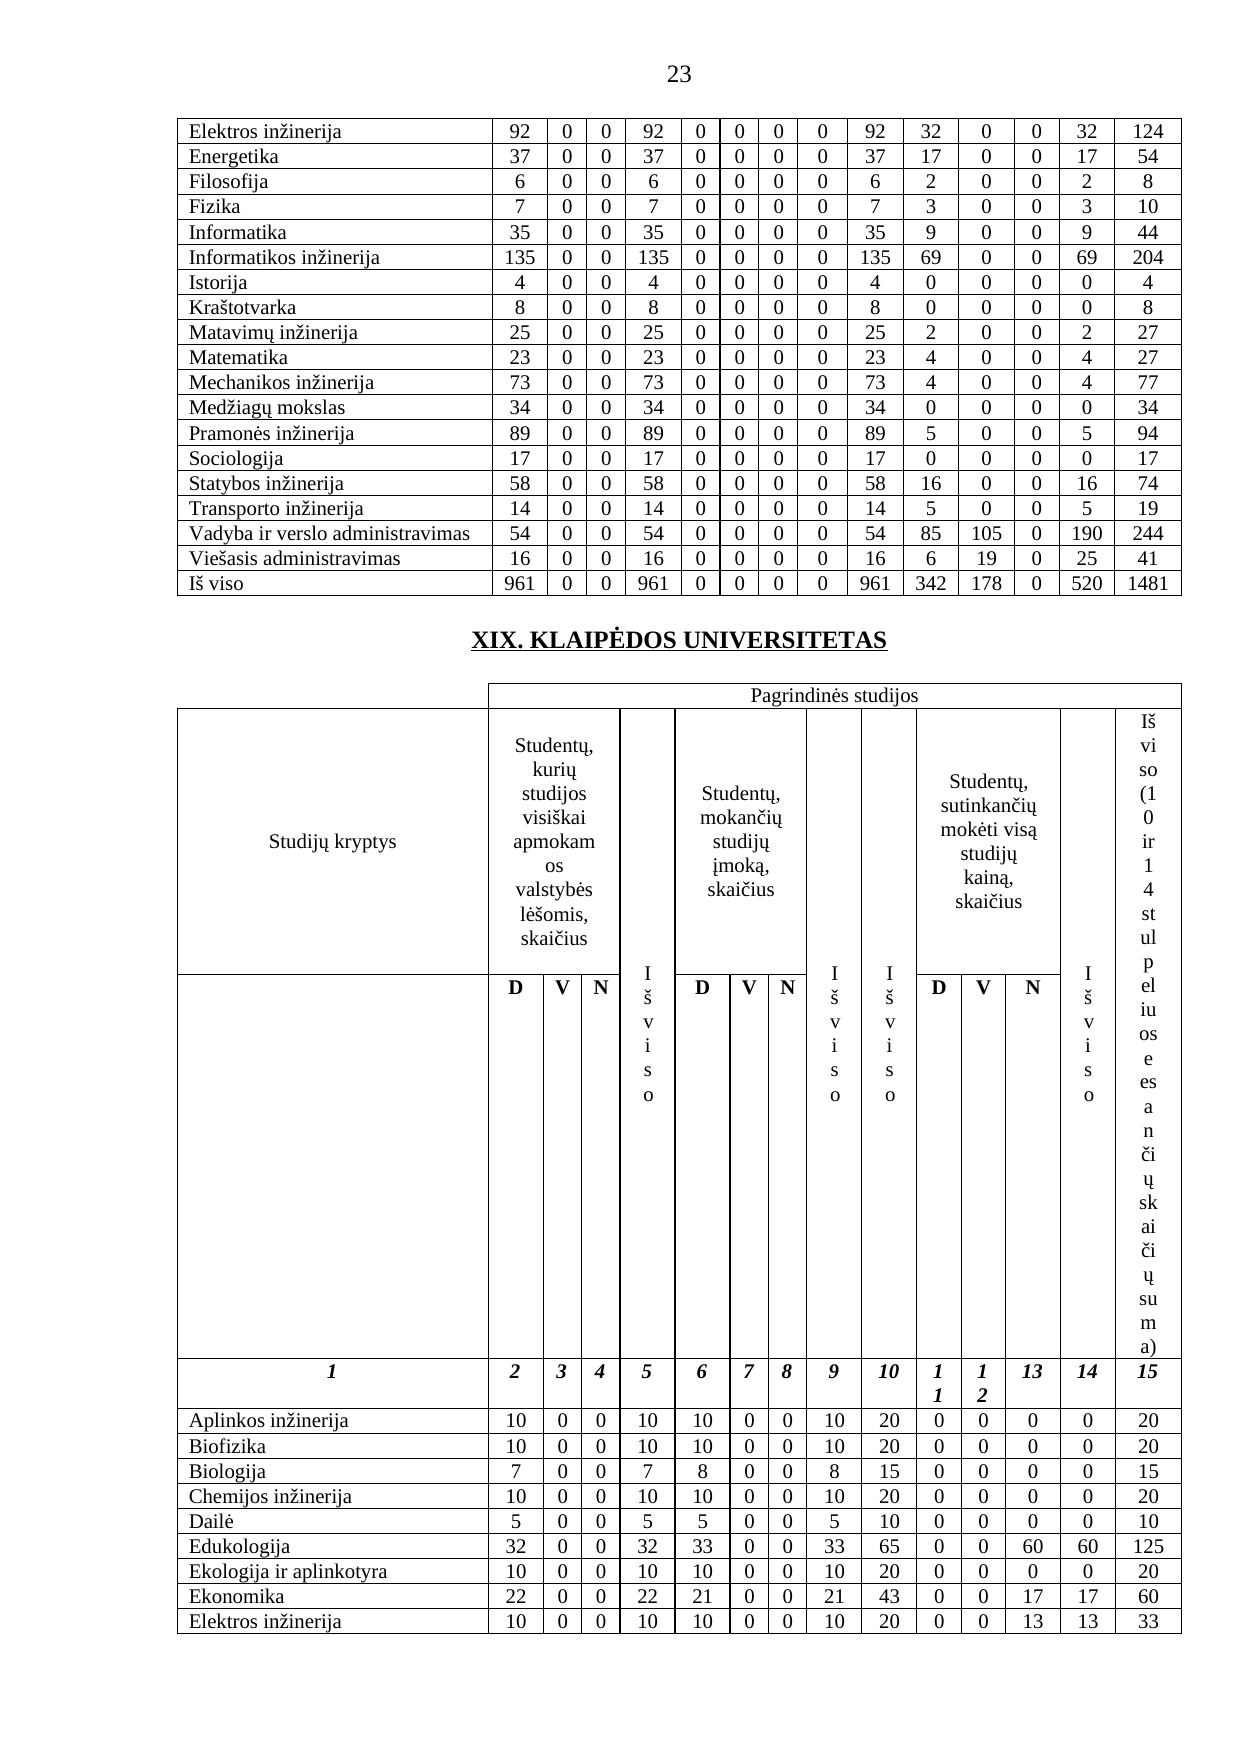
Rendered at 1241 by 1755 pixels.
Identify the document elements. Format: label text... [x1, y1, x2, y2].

table_cell 9 [1060, 220, 1114, 244]
table_cell 0 [917, 1559, 961, 1583]
table_cell 69 [1060, 245, 1114, 269]
table_cell Studentų, mokančių studijų įmoką, skaičius [676, 709, 806, 974]
table_cell Informatika [178, 220, 492, 244]
table_cell 17 [904, 144, 958, 168]
table_cell 6 [904, 546, 958, 570]
table_cell 10 [621, 1559, 674, 1583]
table_cell 14 [848, 496, 903, 520]
table_cell Medžiagų mokslas [178, 395, 492, 419]
table_cell 0 [587, 496, 625, 520]
table_cell 125 [1116, 1534, 1181, 1558]
table_cell Dailė [178, 1509, 488, 1533]
table_cell 0 [1015, 270, 1059, 294]
table_cell 4 [904, 370, 958, 394]
table_cell Matavimų inžinerija [178, 320, 492, 344]
table_cell Iš viso (10 ir 14 stulpeliuose esančių skaičių suma) [1116, 709, 1181, 1358]
table_cell 3 [904, 195, 958, 218]
table_cell 0 [1015, 245, 1059, 269]
table_cell 0 [962, 1609, 1005, 1633]
table_cell 0 [548, 169, 586, 193]
table_cell 35 [626, 220, 681, 244]
table_cell 244 [1115, 521, 1181, 545]
table_cell Vadyba ir verslo administravimas [178, 521, 492, 545]
table_cell 0 [962, 1484, 1005, 1508]
table_cell 10 [676, 1409, 729, 1432]
table_cell 0 [1015, 195, 1059, 218]
table_cell 0 [731, 1409, 768, 1432]
table_cell 37 [626, 144, 681, 168]
table_cell N [1006, 975, 1060, 1358]
table_cell 14 [626, 496, 681, 520]
table_cell 0 [587, 220, 625, 244]
table_cell 0 [917, 1484, 961, 1508]
table_cell 0 [1061, 1559, 1115, 1583]
table_cell 0 [731, 1484, 768, 1508]
table_cell 0 [798, 270, 847, 294]
table_cell 0 [682, 169, 719, 193]
table_cell 85 [904, 521, 958, 545]
table_cell 0 [959, 345, 1014, 369]
table_header Pagrindinės studijos [489, 684, 1181, 707]
table_cell 92 [493, 119, 547, 143]
table_cell 0 [759, 220, 797, 244]
table_cell 0 [959, 169, 1014, 193]
table_cell 0 [721, 395, 758, 419]
table_cell 17 [1061, 1584, 1115, 1608]
table_cell 0 [1015, 119, 1059, 143]
table_cell 0 [587, 245, 625, 269]
table_cell 10 [489, 1434, 543, 1458]
table_cell 1481 [1115, 571, 1181, 595]
table_cell 0 [959, 420, 1014, 444]
table_cell 35 [848, 220, 903, 244]
table_cell 0 [959, 471, 1014, 495]
table_cell 58 [626, 471, 681, 495]
table_cell 0 [798, 295, 847, 319]
table_cell 0 [904, 295, 958, 319]
table_cell 89 [626, 420, 681, 444]
table_cell 0 [1015, 521, 1059, 545]
table_cell 23 [848, 345, 903, 369]
table_cell 0 [587, 169, 625, 193]
table_cell 0 [1015, 471, 1059, 495]
table_cell 0 [759, 395, 797, 419]
table_cell 20 [1116, 1434, 1181, 1458]
table_cell 4 [848, 270, 903, 294]
table_cell 0 [731, 1459, 768, 1483]
table_cell Viešasis administravimas [178, 546, 492, 570]
table_cell 10 [807, 1409, 861, 1432]
table_cell 12 [962, 1359, 1005, 1407]
table_cell 7 [621, 1459, 674, 1483]
table_cell 33 [1116, 1609, 1181, 1633]
table_cell 0 [759, 195, 797, 218]
table_cell 0 [721, 295, 758, 319]
table_cell 0 [759, 471, 797, 495]
table_cell 0 [544, 1409, 581, 1432]
table_cell 0 [548, 144, 586, 168]
table_cell 9 [807, 1359, 861, 1407]
table_cell 58 [493, 471, 547, 495]
table_cell D [489, 975, 543, 1358]
table_cell 10 [621, 1409, 674, 1432]
table_cell 0 [798, 395, 847, 419]
table_cell 0 [582, 1609, 619, 1633]
table_cell 0 [769, 1509, 806, 1533]
table_cell 0 [1061, 1434, 1115, 1458]
table_cell 4 [1115, 270, 1181, 294]
table_cell 0 [1061, 1459, 1115, 1483]
table_cell 0 [548, 270, 586, 294]
table_cell 0 [1060, 295, 1114, 319]
table_cell 0 [582, 1534, 619, 1558]
table_cell 0 [731, 1609, 768, 1633]
table_cell Energetika [178, 144, 492, 168]
table_cell 7 [848, 195, 903, 218]
table_cell 0 [721, 195, 758, 218]
table_cell 0 [798, 496, 847, 520]
table_cell 0 [721, 169, 758, 193]
table_cell 0 [769, 1559, 806, 1583]
table_cell 0 [798, 119, 847, 143]
table_cell 0 [959, 144, 1014, 168]
table_cell 0 [917, 1509, 961, 1533]
table_cell 0 [798, 169, 847, 193]
table_cell 0 [798, 144, 847, 168]
table_cell N [769, 975, 806, 1358]
table_cell 0 [917, 1459, 961, 1483]
table_cell 43 [862, 1584, 916, 1608]
table_cell V [962, 975, 1005, 1358]
table_cell 0 [587, 144, 625, 168]
table_cell 20 [862, 1484, 916, 1508]
table_cell 73 [848, 370, 903, 394]
table_cell 0 [1006, 1559, 1060, 1583]
table_cell 10 [621, 1484, 674, 1508]
table_cell 0 [721, 220, 758, 244]
table_cell 0 [548, 571, 586, 595]
table_cell 0 [769, 1459, 806, 1483]
table_cell 0 [798, 370, 847, 394]
table_cell 178 [959, 571, 1014, 595]
table_cell Biologija [178, 1459, 488, 1483]
table_cell Iš viso [1061, 709, 1115, 1358]
table_cell Studentų, sutinkančių mokėti visą studijų kainą, skaičius [917, 709, 1060, 974]
table_cell 8 [676, 1459, 729, 1483]
table_cell 5 [904, 496, 958, 520]
table_cell 0 [548, 245, 586, 269]
table_cell 2 [489, 1359, 543, 1407]
table_cell 0 [1006, 1509, 1060, 1533]
table_cell 0 [587, 195, 625, 218]
table_cell 0 [1015, 571, 1059, 595]
table_cell 25 [848, 320, 903, 344]
table_cell 3 [1060, 195, 1114, 218]
table_cell 0 [587, 546, 625, 570]
table_cell 14 [493, 496, 547, 520]
table_cell 27 [1115, 345, 1181, 369]
table_cell 124 [1115, 119, 1181, 143]
table_cell 10 [807, 1434, 861, 1458]
table_cell Elektros inžinerija [178, 119, 492, 143]
table_cell 0 [721, 496, 758, 520]
table_cell 0 [544, 1509, 581, 1533]
table_cell 21 [676, 1584, 729, 1608]
table_cell 25 [493, 320, 547, 344]
table_cell 19 [959, 546, 1014, 570]
table_cell 0 [798, 420, 847, 444]
table_cell Studijų kryptys [178, 709, 488, 974]
table_cell 5 [807, 1509, 861, 1533]
table_cell 4 [493, 270, 547, 294]
table_cell 10 [807, 1559, 861, 1583]
table_cell 0 [682, 295, 719, 319]
table_cell 0 [548, 295, 586, 319]
table_cell Aplinkos inžinerija [178, 1409, 488, 1432]
table_cell 0 [587, 119, 625, 143]
table_cell 0 [587, 345, 625, 369]
table_cell 10 [862, 1509, 916, 1533]
table_cell 961 [493, 571, 547, 595]
table_cell 0 [587, 270, 625, 294]
table_cell 4 [1060, 345, 1114, 369]
table_cell 0 [1060, 446, 1114, 469]
table_cell 54 [1115, 144, 1181, 168]
table_cell 5 [489, 1509, 543, 1533]
table_cell 0 [1006, 1459, 1060, 1483]
table_cell 13 [1006, 1609, 1060, 1633]
table_cell 0 [959, 395, 1014, 419]
table_cell 34 [626, 395, 681, 419]
table_cell 0 [721, 370, 758, 394]
table_cell 4 [904, 345, 958, 369]
table_cell 0 [1015, 320, 1059, 344]
table_cell 15 [862, 1459, 916, 1483]
table_cell 17 [848, 446, 903, 469]
table_cell 204 [1115, 245, 1181, 269]
table_cell 37 [848, 144, 903, 168]
table_cell 0 [721, 420, 758, 444]
table_cell 10 [676, 1559, 729, 1583]
table_cell V [731, 975, 768, 1358]
table_cell Iš viso [178, 571, 492, 595]
table_cell 0 [587, 521, 625, 545]
table_cell 0 [582, 1409, 619, 1432]
table_cell 0 [769, 1484, 806, 1508]
table_cell 11 [917, 1359, 961, 1407]
table_cell 0 [721, 546, 758, 570]
table_cell 34 [848, 395, 903, 419]
table_cell 4 [626, 270, 681, 294]
table_cell 0 [798, 195, 847, 218]
table_cell 10 [862, 1359, 916, 1407]
table_cell 41 [1115, 546, 1181, 570]
table_cell 0 [544, 1459, 581, 1483]
table_cell 0 [544, 1584, 581, 1608]
table_cell 0 [759, 521, 797, 545]
table_cell Transporto inžinerija [178, 496, 492, 520]
table_cell 0 [1061, 1409, 1115, 1432]
table_cell 0 [721, 270, 758, 294]
table_cell 0 [548, 119, 586, 143]
table_cell 0 [731, 1559, 768, 1583]
table_cell 0 [731, 1434, 768, 1458]
table_cell 135 [626, 245, 681, 269]
table_cell 0 [962, 1434, 1005, 1458]
table_cell 0 [798, 546, 847, 570]
table_cell 0 [682, 521, 719, 545]
table_cell 0 [1015, 295, 1059, 319]
table_cell 0 [959, 119, 1014, 143]
table_cell 0 [798, 220, 847, 244]
table_cell 10 [489, 1409, 543, 1432]
table_cell 2 [904, 169, 958, 193]
table_cell 0 [759, 571, 797, 595]
table_cell 0 [959, 245, 1014, 269]
table_cell 0 [959, 270, 1014, 294]
table_cell 0 [959, 320, 1014, 344]
table_cell 0 [682, 345, 719, 369]
table_cell 60 [1116, 1584, 1181, 1608]
table_cell 33 [676, 1534, 729, 1558]
table_cell 94 [1115, 420, 1181, 444]
table_cell Elektros inžinerija [178, 1609, 488, 1633]
table_cell 32 [1060, 119, 1114, 143]
table_cell 0 [769, 1434, 806, 1458]
table_cell 5 [621, 1509, 674, 1533]
table_cell 0 [582, 1584, 619, 1608]
table_cell Mechanikos inžinerija [178, 370, 492, 394]
table_cell 0 [682, 420, 719, 444]
table_cell 19 [1115, 496, 1181, 520]
table_cell 10 [621, 1609, 674, 1633]
table_cell 77 [1115, 370, 1181, 394]
table_cell 0 [721, 471, 758, 495]
table_cell 92 [848, 119, 903, 143]
table_cell 34 [1115, 395, 1181, 419]
table_cell 15 [1116, 1359, 1181, 1407]
table_cell 0 [1015, 420, 1059, 444]
table_cell 0 [682, 144, 719, 168]
table_cell 10 [489, 1609, 543, 1633]
table_cell 0 [682, 220, 719, 244]
table_cell 0 [759, 119, 797, 143]
table_cell Informatikos inžinerija [178, 245, 492, 269]
table_cell 16 [493, 546, 547, 570]
table_cell 0 [682, 195, 719, 218]
table_cell 20 [1116, 1409, 1181, 1432]
table_cell Chemijos inžinerija [178, 1484, 488, 1508]
table_cell 0 [798, 446, 847, 469]
table_cell 0 [682, 471, 719, 495]
table_cell 0 [1015, 169, 1059, 193]
table_cell Iš viso [621, 709, 674, 1358]
table_cell Ekonomika [178, 1584, 488, 1608]
table_cell 0 [917, 1584, 961, 1608]
text XIX. KLAIPĖDOS UNIVERSITETAS [177, 625, 1181, 654]
table_cell 0 [959, 446, 1014, 469]
table_cell 10 [489, 1559, 543, 1583]
table_cell Biofizika [178, 1434, 488, 1458]
table_cell 25 [1060, 546, 1114, 570]
table_cell 0 [1015, 395, 1059, 419]
table_cell 10 [1115, 195, 1181, 218]
table_cell 23 [626, 345, 681, 369]
table_cell 0 [548, 496, 586, 520]
table_cell 44 [1115, 220, 1181, 244]
table_cell 0 [731, 1509, 768, 1533]
table_cell 0 [962, 1584, 1005, 1608]
table_cell 0 [721, 320, 758, 344]
table_cell 0 [904, 446, 958, 469]
table_cell 0 [587, 295, 625, 319]
table_cell 0 [1006, 1434, 1060, 1458]
table_cell D [676, 975, 729, 1358]
table_cell 6 [626, 169, 681, 193]
table_cell 0 [759, 345, 797, 369]
table_cell 0 [1015, 144, 1059, 168]
table_cell 16 [848, 546, 903, 570]
table_cell 54 [626, 521, 681, 545]
table_cell 0 [544, 1559, 581, 1583]
table_cell Iš viso [862, 709, 916, 1358]
table_cell 0 [587, 420, 625, 444]
table_cell 0 [544, 1434, 581, 1458]
table_cell 0 [682, 320, 719, 344]
table_cell 0 [544, 1534, 581, 1558]
table_cell 10 [807, 1484, 861, 1508]
table_cell 5 [1060, 420, 1114, 444]
table_cell 0 [682, 395, 719, 419]
table_cell 20 [862, 1434, 916, 1458]
table_cell 92 [626, 119, 681, 143]
table_cell 74 [1115, 471, 1181, 495]
table_cell 6 [676, 1359, 729, 1407]
table_cell 14 [1061, 1359, 1115, 1407]
table_cell 8 [1115, 295, 1181, 319]
table_cell 20 [862, 1609, 916, 1633]
table_cell 0 [582, 1459, 619, 1483]
table_cell 20 [862, 1409, 916, 1432]
table_cell Istorija [178, 270, 492, 294]
table_cell 16 [904, 471, 958, 495]
table_cell 0 [587, 370, 625, 394]
table_cell 0 [1015, 496, 1059, 520]
table_cell 0 [587, 471, 625, 495]
table_cell 0 [798, 345, 847, 369]
table_cell 0 [582, 1559, 619, 1583]
table_cell 0 [721, 245, 758, 269]
table_cell 135 [493, 245, 547, 269]
table_cell 54 [848, 521, 903, 545]
table_cell 0 [959, 295, 1014, 319]
table_cell 0 [904, 395, 958, 419]
table_cell 0 [769, 1534, 806, 1558]
table_cell 17 [1060, 144, 1114, 168]
table_cell 0 [959, 370, 1014, 394]
table_cell 0 [1015, 345, 1059, 369]
table_cell 10 [676, 1484, 729, 1508]
table_cell 0 [682, 245, 719, 269]
table_cell 3 [544, 1359, 581, 1407]
table_cell Iš viso [807, 709, 861, 1358]
table_cell 34 [493, 395, 547, 419]
table_cell 10 [676, 1609, 729, 1633]
table_cell Fizika [178, 195, 492, 218]
table_cell 54 [493, 521, 547, 545]
table_cell 0 [682, 119, 719, 143]
table_cell 0 [759, 370, 797, 394]
table_cell 23 [493, 345, 547, 369]
table_cell 2 [1060, 320, 1114, 344]
table_cell Filosofija [178, 169, 492, 193]
table_cell 0 [1015, 370, 1059, 394]
table_cell 0 [544, 1484, 581, 1508]
table_cell N [582, 975, 619, 1358]
table_cell Statybos inžinerija [178, 471, 492, 495]
table_cell 2 [1060, 169, 1114, 193]
table_cell 0 [1015, 220, 1059, 244]
table_cell 0 [682, 446, 719, 469]
table_cell 5 [676, 1509, 729, 1533]
table_cell Matematika [178, 345, 492, 369]
table_cell 73 [493, 370, 547, 394]
table_cell 0 [962, 1509, 1005, 1533]
table_cell 961 [626, 571, 681, 595]
table_cell 0 [962, 1559, 1005, 1583]
table_cell 0 [721, 446, 758, 469]
table_cell 0 [548, 220, 586, 244]
table_cell 6 [493, 169, 547, 193]
table_cell 21 [807, 1584, 861, 1608]
table_cell 0 [759, 496, 797, 520]
table_cell 0 [721, 345, 758, 369]
table_cell 0 [548, 345, 586, 369]
table_cell 0 [798, 320, 847, 344]
table_cell 89 [493, 420, 547, 444]
table_cell 8 [626, 295, 681, 319]
table_header [177, 683, 488, 707]
table_cell 7 [493, 195, 547, 218]
table_cell 25 [626, 320, 681, 344]
table_cell 0 [1006, 1409, 1060, 1432]
table_cell 8 [1115, 169, 1181, 193]
table_cell 7 [731, 1359, 768, 1407]
table_cell Ekologija ir aplinkotyra [178, 1559, 488, 1583]
table_cell 0 [1061, 1484, 1115, 1508]
table_cell 58 [848, 471, 903, 495]
table_cell 0 [587, 571, 625, 595]
table_cell 5 [621, 1359, 674, 1407]
table_cell 6 [848, 169, 903, 193]
table_cell 15 [1116, 1459, 1181, 1483]
table_cell 0 [548, 195, 586, 218]
table_cell 0 [904, 270, 958, 294]
table_cell 190 [1060, 521, 1114, 545]
table_cell 0 [959, 220, 1014, 244]
table_cell V [544, 975, 581, 1358]
table_cell 0 [582, 1434, 619, 1458]
table_cell 0 [917, 1434, 961, 1458]
table_cell 0 [548, 471, 586, 495]
table_cell 342 [904, 571, 958, 595]
table_cell 0 [582, 1509, 619, 1533]
table_cell 10 [489, 1484, 543, 1508]
table_cell 0 [769, 1609, 806, 1633]
table_cell 0 [798, 571, 847, 595]
table_cell 13 [1061, 1609, 1115, 1633]
table_cell 33 [807, 1534, 861, 1558]
table_cell 16 [1060, 471, 1114, 495]
table_cell 0 [682, 270, 719, 294]
table_cell 10 [676, 1434, 729, 1458]
table_cell 5 [904, 420, 958, 444]
table_cell 73 [626, 370, 681, 394]
table_cell 0 [587, 320, 625, 344]
table_cell 0 [548, 320, 586, 344]
table_cell 520 [1060, 571, 1114, 595]
table_cell 0 [1006, 1484, 1060, 1508]
table_cell D [917, 975, 961, 1358]
table_cell 0 [759, 270, 797, 294]
table_cell 0 [917, 1609, 961, 1633]
table_cell 10 [1116, 1509, 1181, 1533]
table_cell 0 [682, 546, 719, 570]
table_cell [178, 975, 488, 1358]
table_cell 7 [626, 195, 681, 218]
table_cell 60 [1061, 1534, 1115, 1558]
table_cell 89 [848, 420, 903, 444]
table_cell 2 [904, 320, 958, 344]
table_cell 0 [962, 1534, 1005, 1558]
table_cell 0 [682, 571, 719, 595]
table_cell Kraštotvarka [178, 295, 492, 319]
table_cell 17 [626, 446, 681, 469]
table_cell 0 [959, 195, 1014, 218]
table_cell 8 [807, 1459, 861, 1483]
table_cell 0 [959, 496, 1014, 520]
table_cell 0 [798, 245, 847, 269]
table_cell 17 [493, 446, 547, 469]
table_cell 0 [548, 546, 586, 570]
table_cell 32 [621, 1534, 674, 1558]
table_cell 0 [721, 144, 758, 168]
table_cell Studentų, kurių studijos visiškai apmokamos valstybės lėšomis, skaičius [489, 709, 619, 974]
table_cell 17 [1006, 1584, 1060, 1608]
table_cell 13 [1006, 1359, 1060, 1407]
table_cell 22 [489, 1584, 543, 1608]
table_cell 7 [489, 1459, 543, 1483]
table_cell 0 [769, 1584, 806, 1608]
table_cell 16 [626, 546, 681, 570]
table_cell 135 [848, 245, 903, 269]
table_cell 4 [1060, 370, 1114, 394]
table_cell 4 [582, 1359, 619, 1407]
table_cell 0 [544, 1609, 581, 1633]
table_cell 0 [548, 420, 586, 444]
table_cell 0 [682, 370, 719, 394]
table_cell 10 [807, 1609, 861, 1633]
table_cell 961 [848, 571, 903, 595]
table_cell 0 [759, 245, 797, 269]
table_cell Edukologija [178, 1534, 488, 1558]
table_cell 0 [759, 320, 797, 344]
table_cell 0 [917, 1409, 961, 1432]
table_cell 0 [731, 1534, 768, 1558]
table_cell 17 [1115, 446, 1181, 469]
table_cell 22 [621, 1584, 674, 1608]
table_cell 0 [548, 521, 586, 545]
table_cell Sociologija [178, 446, 492, 469]
table_cell 0 [548, 370, 586, 394]
table_cell 0 [759, 446, 797, 469]
table_cell 0 [721, 521, 758, 545]
table_cell 0 [1015, 446, 1059, 469]
table_cell 5 [1060, 496, 1114, 520]
table_cell 1 [178, 1359, 488, 1407]
table_cell 69 [904, 245, 958, 269]
table_cell 20 [862, 1559, 916, 1583]
table_cell 32 [904, 119, 958, 143]
table_cell 0 [759, 295, 797, 319]
table_cell 0 [759, 420, 797, 444]
table_cell 0 [917, 1534, 961, 1558]
table_cell 60 [1006, 1534, 1060, 1558]
table_cell 0 [759, 144, 797, 168]
table_cell 20 [1116, 1484, 1181, 1508]
table_cell 0 [962, 1459, 1005, 1483]
table_cell 0 [548, 446, 586, 469]
table_cell Pramonės inžinerija [178, 420, 492, 444]
table_cell 0 [582, 1484, 619, 1508]
table_cell 20 [1116, 1559, 1181, 1583]
table_cell 0 [759, 169, 797, 193]
table_cell 0 [587, 446, 625, 469]
table_cell 8 [493, 295, 547, 319]
table_cell 10 [621, 1434, 674, 1458]
table_cell 0 [1061, 1509, 1115, 1533]
table_cell 0 [1015, 546, 1059, 570]
table_cell 0 [721, 119, 758, 143]
table_cell 105 [959, 521, 1014, 545]
table_cell 9 [904, 220, 958, 244]
table_cell 0 [721, 571, 758, 595]
table_cell 8 [769, 1359, 806, 1407]
table_cell 0 [587, 395, 625, 419]
table_cell 0 [1060, 395, 1114, 419]
table_cell 0 [962, 1409, 1005, 1432]
table_cell 0 [682, 496, 719, 520]
table_cell 35 [493, 220, 547, 244]
table_cell 0 [769, 1409, 806, 1432]
table_cell 0 [548, 395, 586, 419]
table_cell 0 [798, 471, 847, 495]
table_cell 0 [1060, 270, 1114, 294]
table_cell 32 [489, 1534, 543, 1558]
table_cell 27 [1115, 320, 1181, 344]
table_cell 0 [798, 521, 847, 545]
table_cell 0 [759, 546, 797, 570]
table_cell 0 [731, 1584, 768, 1608]
table_cell 8 [848, 295, 903, 319]
table_cell 37 [493, 144, 547, 168]
table_cell 65 [862, 1534, 916, 1558]
